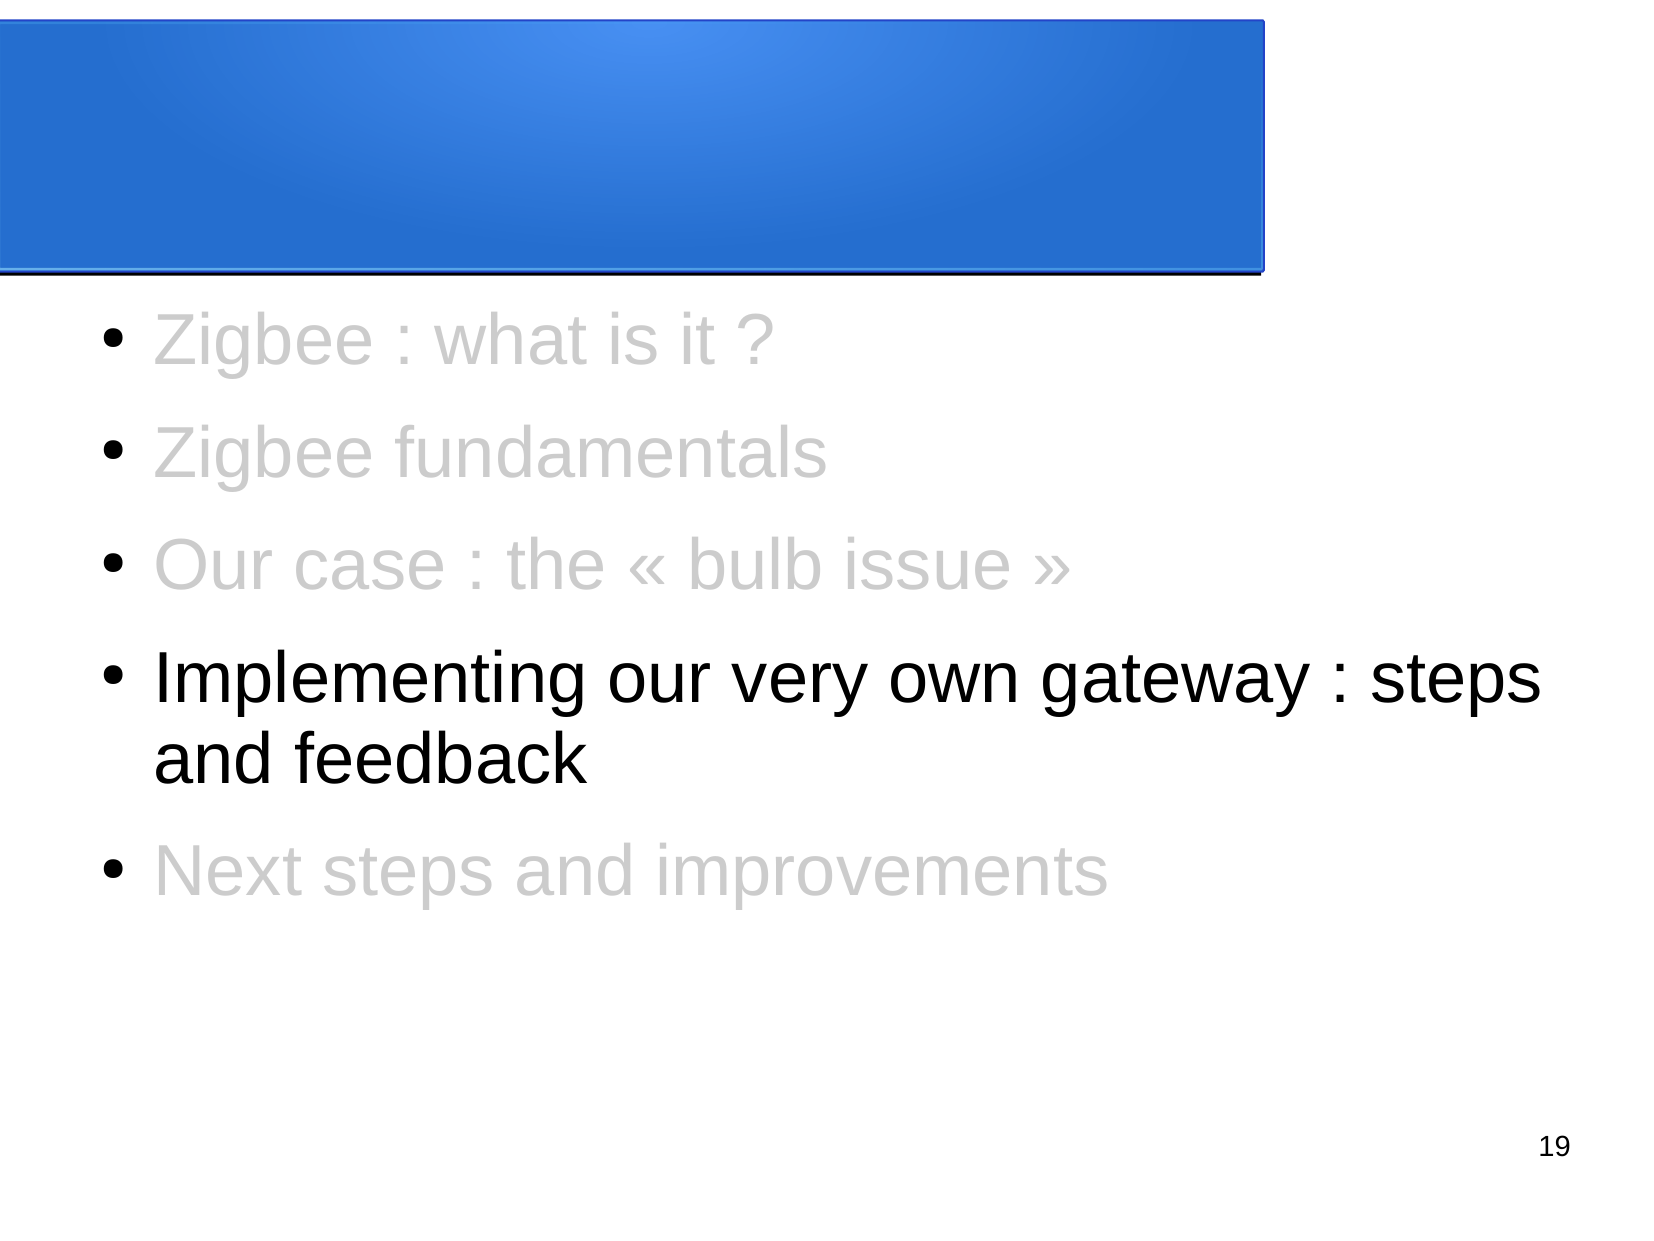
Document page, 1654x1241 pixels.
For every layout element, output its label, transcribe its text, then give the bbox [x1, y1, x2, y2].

list Zigbee : what is it ? Zigbee fundamentals Our case : the « bulb issue » Implementing our very own gateway : steps and feedback Next steps and improvements [82, 299, 1571, 1019]
